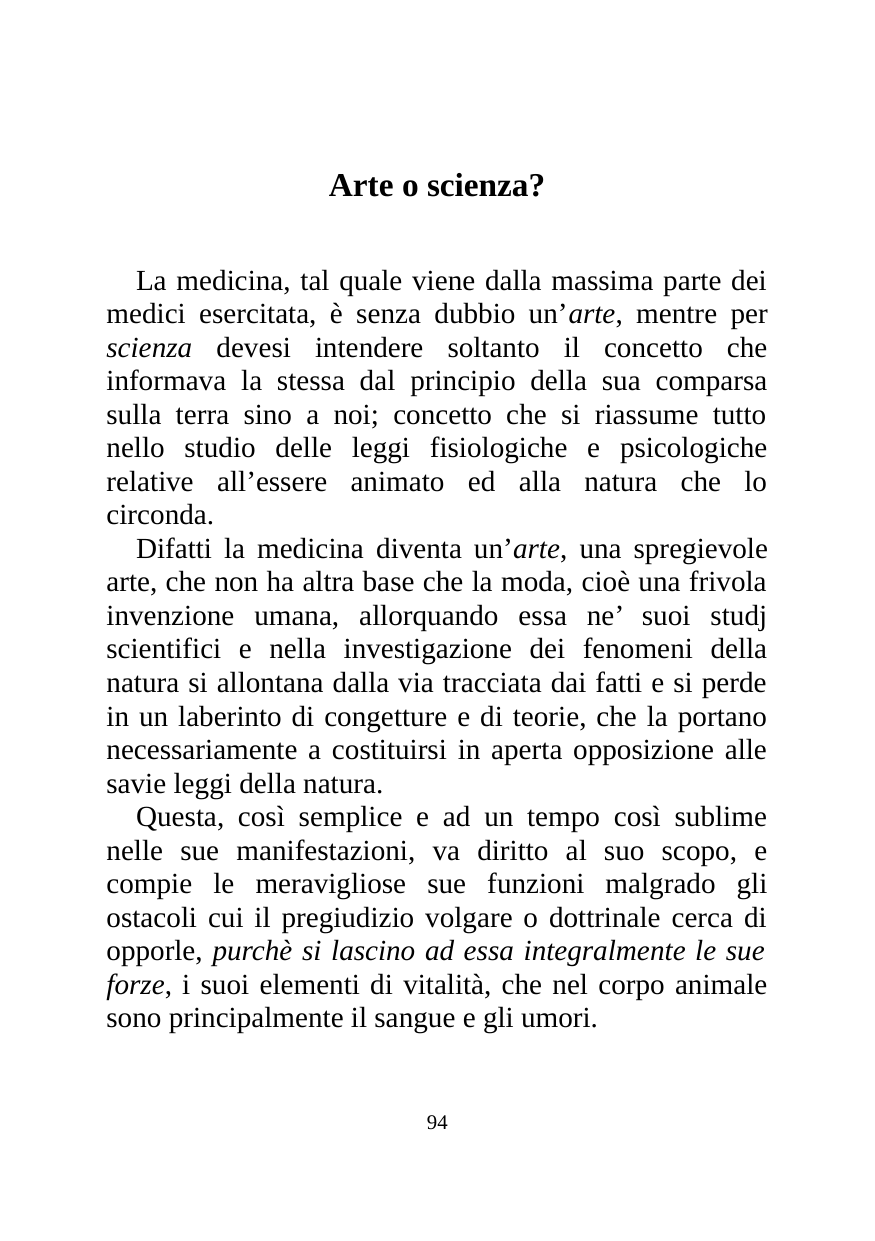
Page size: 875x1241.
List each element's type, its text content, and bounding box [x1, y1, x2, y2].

text Difatti la medicina diventa un’arte, una spregievole arte, che non ha altra base che la moda, cioè una frivola invenzione umana, allorquando essa ne’ suoi studj scientifici e nella investigazione dei fenomeni della natura si allontana dalla via tracciata dai fatti e si perde in un laberinto di congetture e di teorie, che la portano necessariamente a costituirsi in aperta opposizione alle savie leggi della natura. [106, 531, 768, 799]
text Questa, così semplice e ad un tempo così sublime nelle sue manifestazioni, va diritto al suo scopo, e compie le meravigliose sue funzioni malgrado gli ostacoli cui il pregiudizio volgare o dottrinale cerca di opporle, purchè si lascino ad essa integralmente le sue forze, i suoi elementi di vitalità, che nel corpo animale sono principalmente il sangue e gli umori. [106, 799, 768, 1034]
text La medicina, tal quale viene dalla massima parte dei medici esercitata, è senza dubbio un’arte, mentre per scienza devesi intendere soltanto il concetto che informava la stessa dal principio della sua comparsa sulla terra sino a noi; concetto che si riassume tutto nello studio delle leggi fisiologiche e psicologiche relative all’essere animato ed alla natura che lo circonda. [106, 263, 768, 531]
subtitle Arte o scienza? [106, 165, 768, 204]
